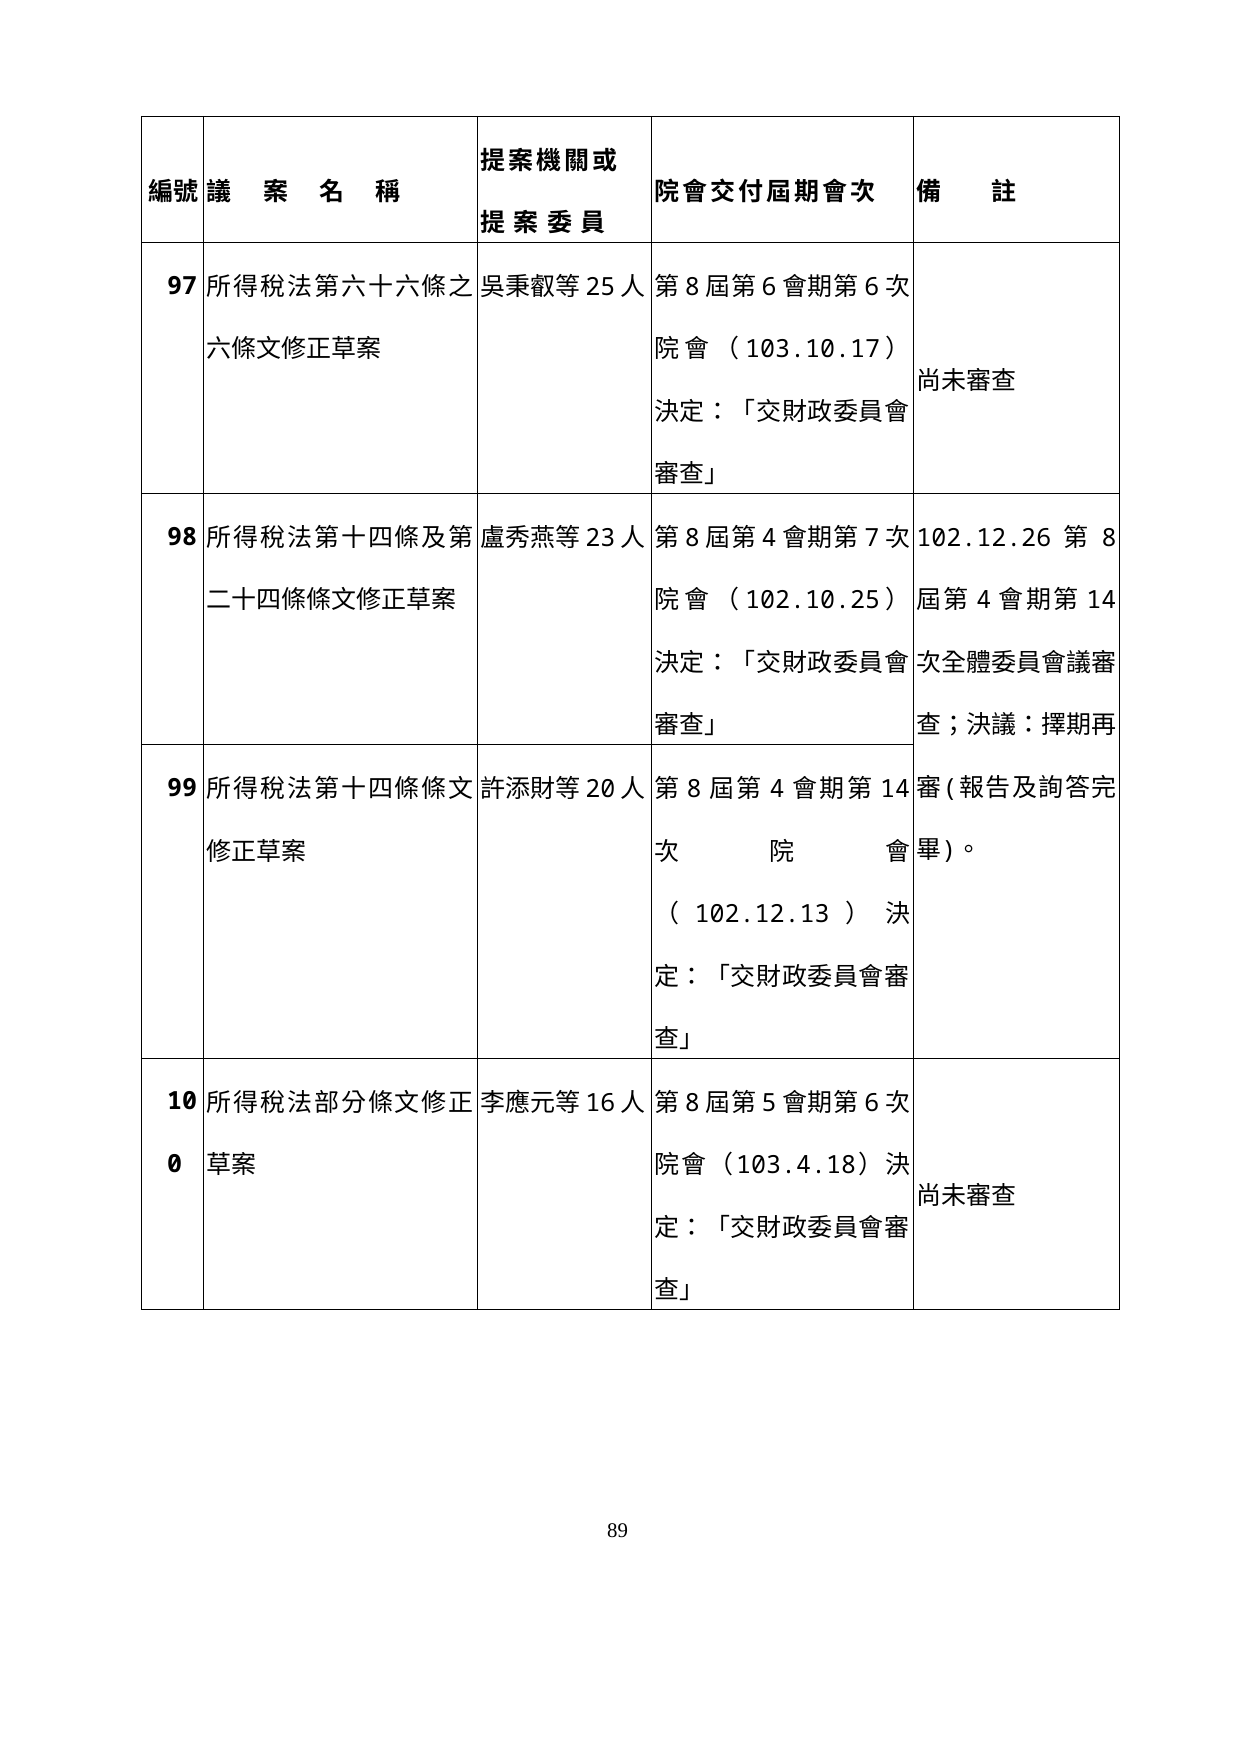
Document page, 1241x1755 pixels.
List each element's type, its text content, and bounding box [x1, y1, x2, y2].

table_header 提案機關或 提案委員 [478, 117, 651, 242]
table_cell 所得稅法部分條文修正草案 [204, 1059, 477, 1308]
table_cell 李應元等16人 [478, 1059, 651, 1308]
table_cell [142, 745, 203, 1057]
table_cell 尚未審查 [914, 1059, 1119, 1308]
table_cell 吳秉叡等25人 [478, 243, 651, 493]
table_header 議 案 名 稱 [204, 117, 477, 242]
table_cell 第8屆第4會期第14次院會（102.12.13）決定：「交財政委員會審查」 [652, 745, 913, 1057]
table_cell [142, 494, 203, 744]
table_cell [142, 1059, 203, 1308]
table_cell 盧秀燕等23人 [478, 494, 651, 744]
table_cell 102.12.26第8屆第4會期第14次全體委員會議審查；決議：擇期再審(報告及詢答完畢)。 [914, 494, 1119, 1057]
table_header 編號 [142, 117, 203, 242]
table_header 院會交付屆期會次 [652, 117, 913, 242]
table_cell 所得稅法第六十六條之六條文修正草案 [204, 243, 477, 493]
table_cell 第8屆第4會期第7次院會（102.10.25）決定：「交財政委員會審查」 [652, 494, 913, 744]
table_cell 許添財等20人 [478, 745, 651, 1057]
table_cell [142, 243, 203, 493]
table_cell 所得稅法第十四條條文修正草案 [204, 745, 477, 1057]
table_cell 尚未審查 [914, 243, 1119, 493]
table_cell 所得稅法第十四條及第二十四條條文修正草案 [204, 494, 477, 744]
table_cell 第8屆第5會期第6次院會（103.4.18）決定：「交財政委員會審查」 [652, 1059, 913, 1308]
table_cell 第8屆第6會期第6次院會（103.10.17）決定：「交財政委員會審查」 [652, 243, 913, 493]
table_header 備 註 [914, 117, 1119, 242]
